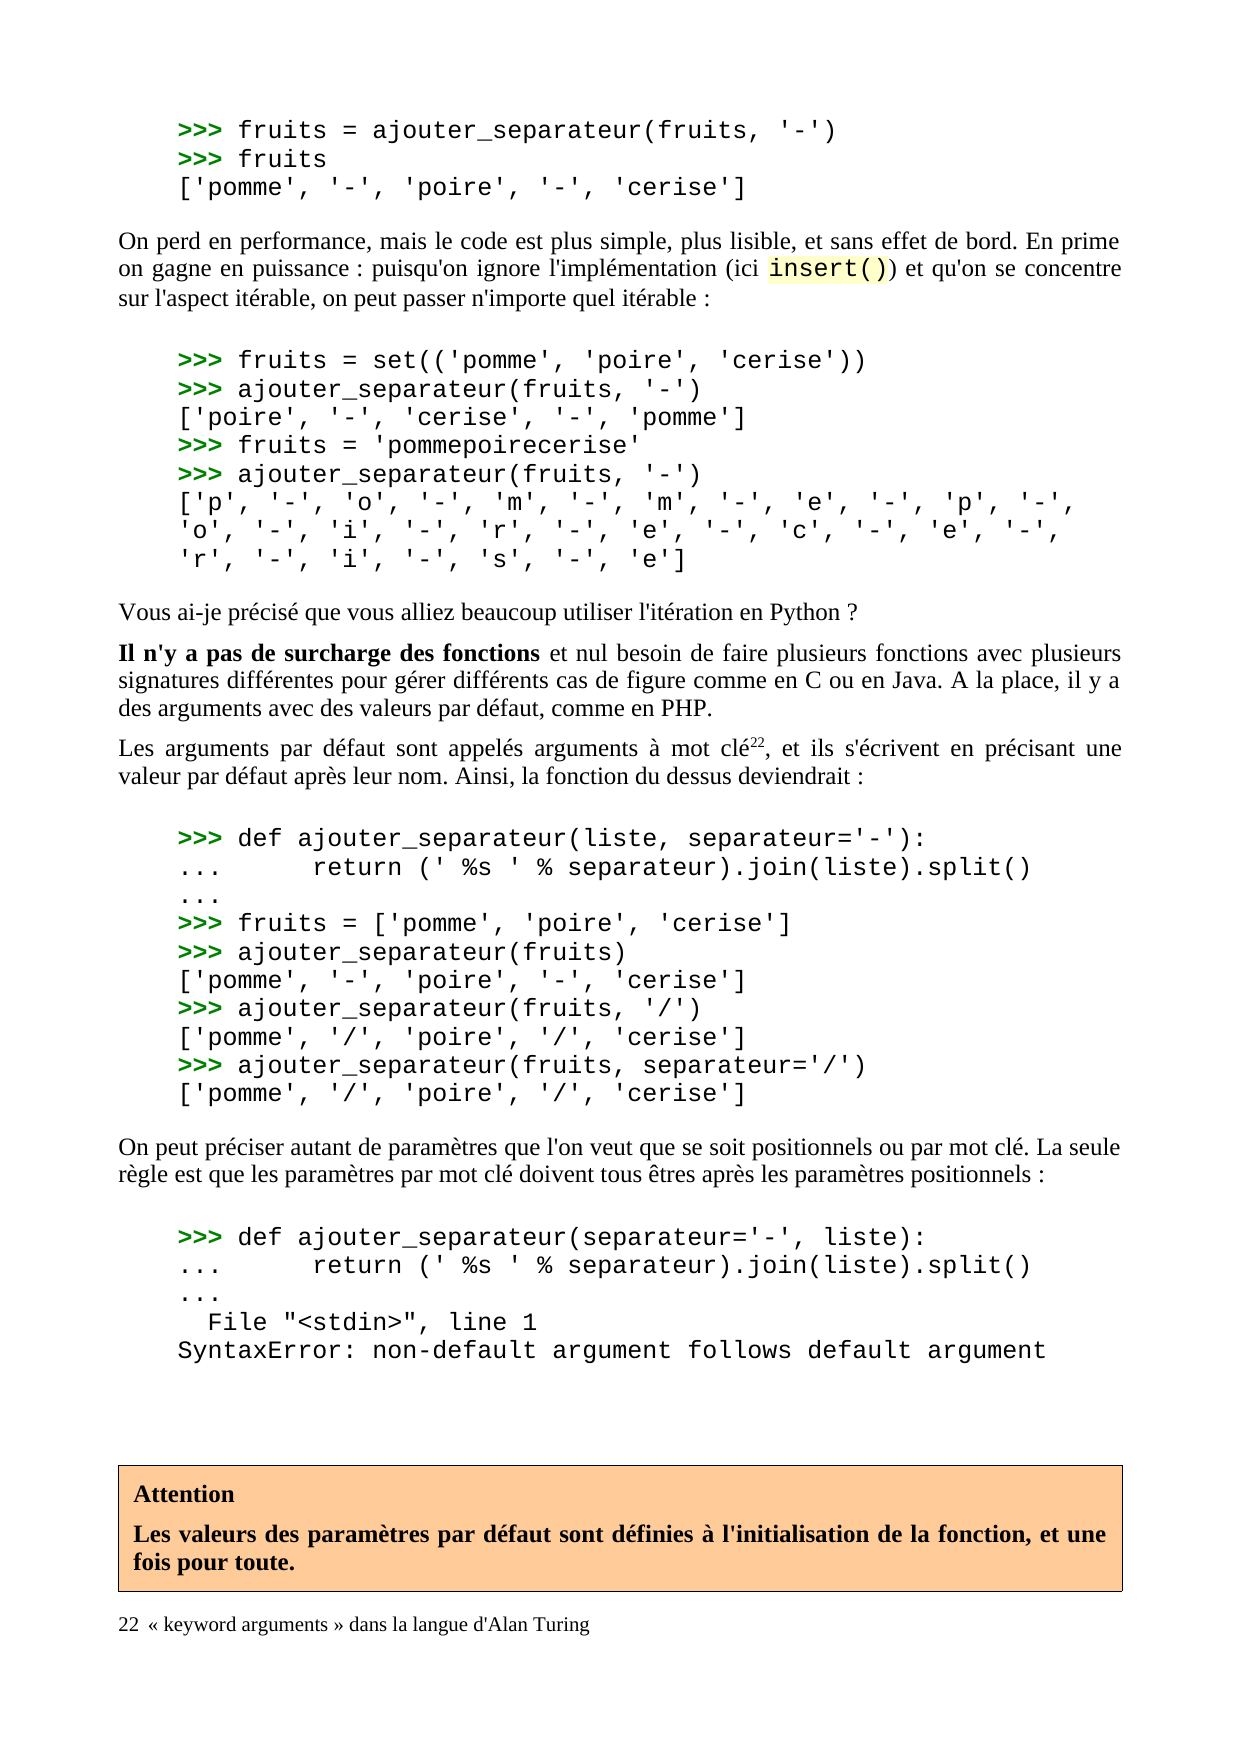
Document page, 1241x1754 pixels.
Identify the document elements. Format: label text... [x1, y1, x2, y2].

text >>> fruits = set(('pomme', 'poire', 'cerise')) >>> ajouter_separateur(fruits, '-') ['poire', '-', 'cerise', '-', 'pomme'] >>> fruits = 'pommepoirecerise' >>> ajouter_separateur(fruits, '-') ['p', '-', 'o', '-', 'm', '-', 'm', '-', 'e', '-', 'p', '-', 'o', '-', 'i', '-', 'r', '-', 'e', '-', 'c', '-', 'e', '-', 'r', '-', 'i', '-', 's', '-', 'e'] [177, 348, 1122, 575]
text « keyword arguments » dans la langue d'Alan Turing [118, 1613, 1122, 1636]
text On perd en performance, mais le code est plus simple, plus lisible, et sans effet de bord. En prime on gagne en puissance : puisqu'on ignore l'implémentation (ici insert()) et qu'on se concentre sur l'aspect itérable, on peut passer n'importe quel itérable : [118, 227, 1122, 312]
text Les arguments par défaut sont appelés arguments à mot clé, et ils s'écrivent en précisant une valeur par défaut après leur nom. Ainsi, la fonction du dessus deviendrait : [118, 734, 1122, 790]
text >>> def ajouter_separateur(liste, separateur='-'): ... return (' %s ' % separateur).join(liste).split() ... >>> fruits = ['pomme', 'poire', 'cerise'] >>> ajouter_separateur(fruits) ['pomme', '-', 'poire', '-', 'cerise'] >>> ajouter_separateur(fruits, '/') ['pomme', '/', 'poire', '/', 'cerise'] >>> ajouter_separateur(fruits, separateur='/') ['pomme', '/', 'poire', '/', 'cerise'] [177, 826, 1122, 1109]
text On peut préciser autant de paramètres que l'on veut que se soit positionnels ou par mot clé. La seule règle est que les paramètres par mot clé doivent tous êtres après les paramètres positionnels : [118, 1133, 1122, 1188]
text Il n'y a pas de surcharge des fonctions et nul besoin de faire plusieurs fonctions avec plusieurs signatures différentes pour gérer différents cas de figure comme en C ou en Java. A la place, il y a des arguments avec des valeurs par défaut, comme en PHP. [118, 639, 1122, 722]
text Attention [119, 1466, 1122, 1506]
text >>> def ajouter_separateur(separateur='-', liste): ... return (' %s ' % separateur).join(liste).split() ... File "<stdin>", line 1 SyntaxError: non-default argument follows default argument [177, 1224, 1122, 1366]
text Les valeurs des paramètres par défaut sont définies à l'initialisation de la fonction, et une fois pour toute. [119, 1506, 1122, 1591]
text Vous ai-je précisé que vous alliez beaucoup utiliser l'itération en Python ? [118, 598, 1122, 626]
text >>> fruits = ajouter_separateur(fruits, '-') >>> fruits ['pomme', '-', 'poire', '-', 'cerise'] [177, 118, 1122, 203]
